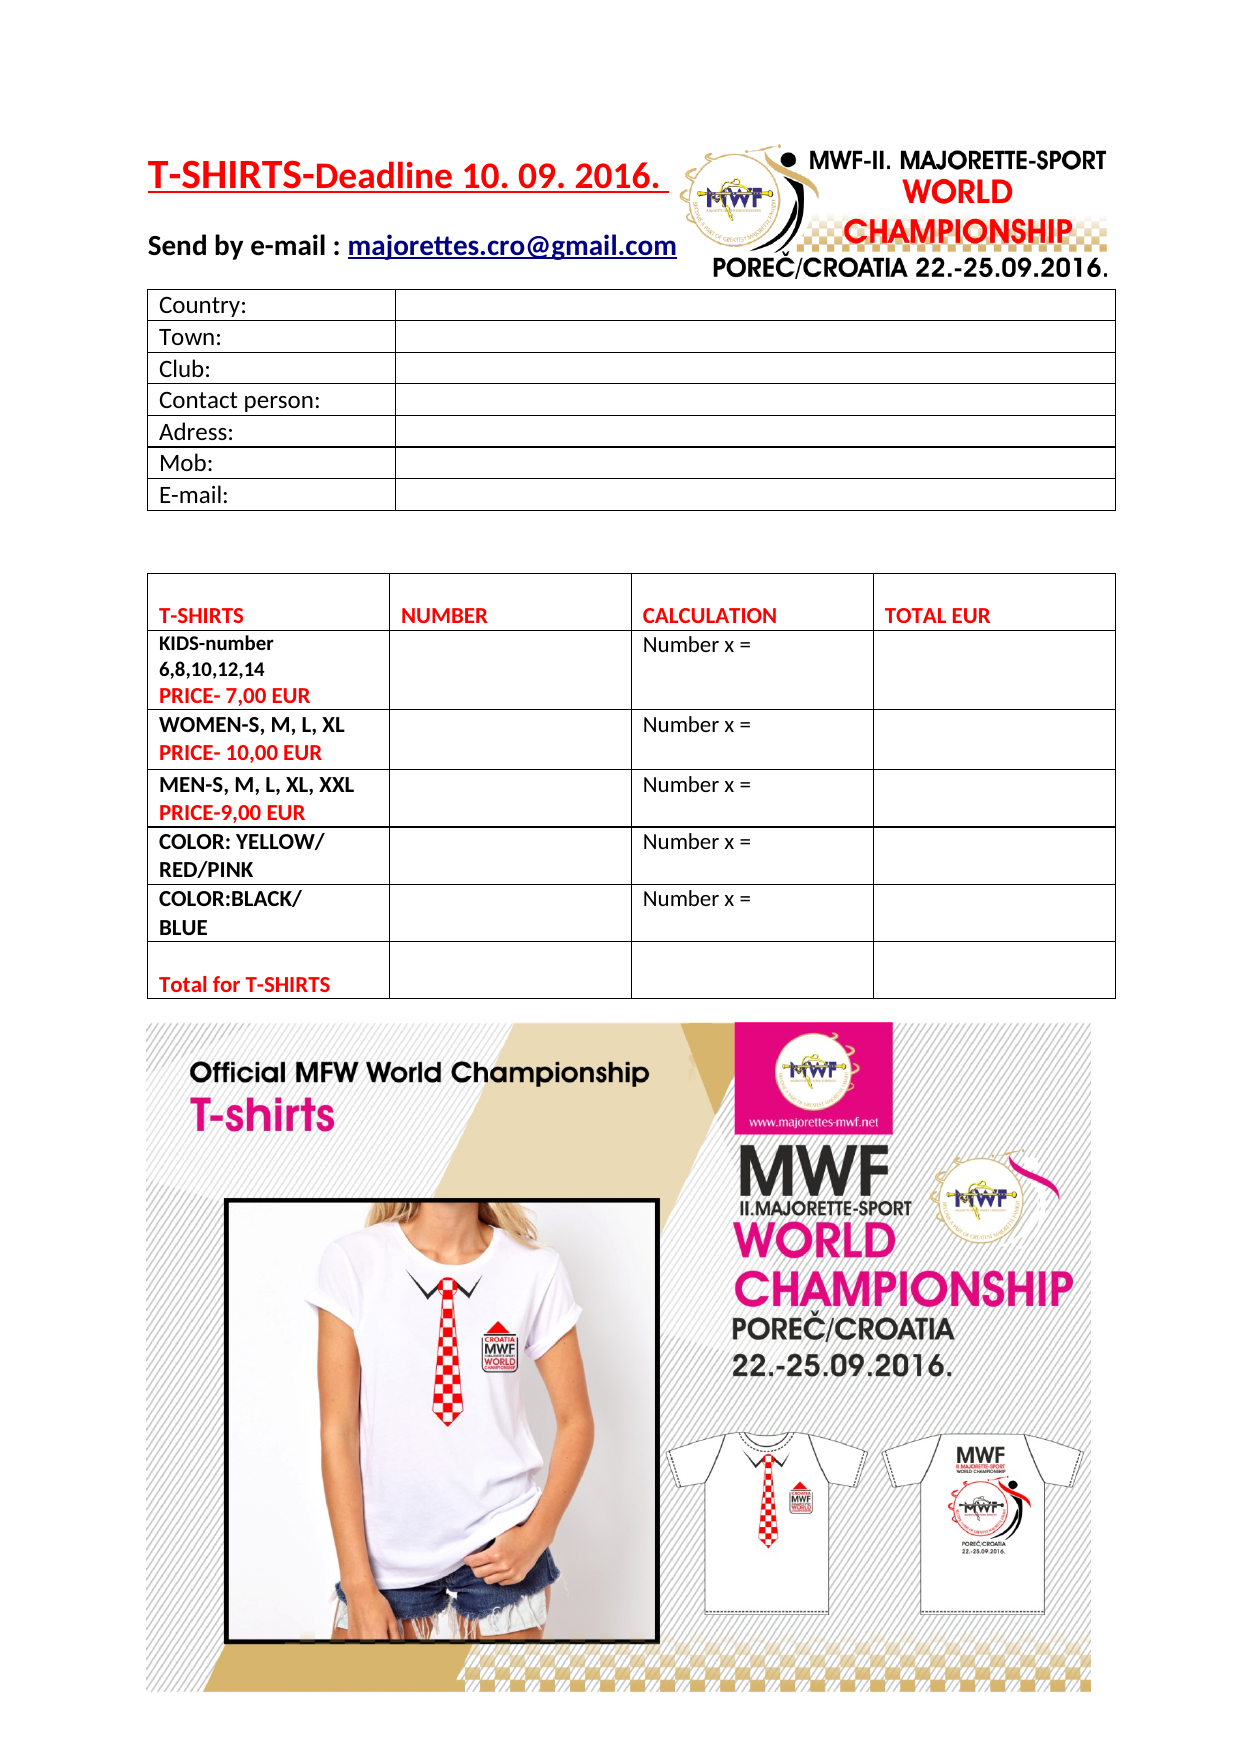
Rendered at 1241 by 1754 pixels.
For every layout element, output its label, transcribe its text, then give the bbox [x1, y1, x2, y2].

table_cell MEN-S, M, L, XL, XXL PRICE-9,00 EUR [148, 770, 389, 826]
table_cell Contact person: [148, 384, 395, 415]
table_header Country: [148, 290, 395, 320]
table_cell [390, 770, 631, 826]
table_cell [390, 885, 631, 941]
table_cell Number x = [632, 828, 873, 883]
table_cell [874, 631, 1115, 709]
table_cell Total for T-SHIRTS [148, 942, 389, 998]
table_cell [874, 770, 1115, 826]
table_header CALCULATION [632, 574, 873, 629]
table_cell Number x = [632, 631, 873, 709]
table_cell Town: [148, 321, 395, 352]
table_cell [396, 321, 1115, 352]
table_cell Number x = [632, 885, 873, 941]
table_cell COLOR:BLACK/ BLUE [148, 885, 389, 941]
table_cell Adress: [148, 416, 395, 446]
table_header [396, 290, 1115, 320]
table_cell WOMEN-S, M, L, XL PRICE- 10,00 EUR [148, 710, 389, 769]
table_cell Number x = [632, 710, 873, 769]
table_header T-SHIRTS [148, 574, 389, 629]
table_cell [390, 631, 631, 709]
table_cell [874, 828, 1115, 883]
table_cell [632, 942, 873, 998]
table_cell [396, 479, 1115, 509]
table_header TOTAL EUR [874, 574, 1115, 629]
table_cell COLOR: YELLOW/ RED/PINK [148, 828, 389, 883]
text T-SHIRTS-Deadline 10. 09. 2016. [148, 148, 797, 198]
table_cell [396, 384, 1115, 415]
table_cell [874, 710, 1115, 769]
table_cell [396, 416, 1115, 446]
table_cell [390, 942, 631, 998]
table_cell Number x = [632, 770, 873, 826]
table_cell [874, 885, 1115, 941]
table_header NUMBER [390, 574, 631, 629]
table_cell [390, 828, 631, 883]
table_cell E-mail: [148, 479, 395, 509]
table_cell [390, 710, 631, 769]
table_cell [396, 448, 1115, 478]
table_cell [874, 942, 1115, 998]
table_cell Mob: [148, 448, 395, 478]
table_cell [396, 353, 1115, 383]
text Send by e-mail : majorettes.cro@gmail.com [148, 227, 1093, 262]
text [765, 148, 1093, 198]
table_cell Club: [148, 353, 395, 383]
table_cell KIDS-number 6,8,10,12,14 PRICE- 7,00 EUR [148, 631, 389, 709]
